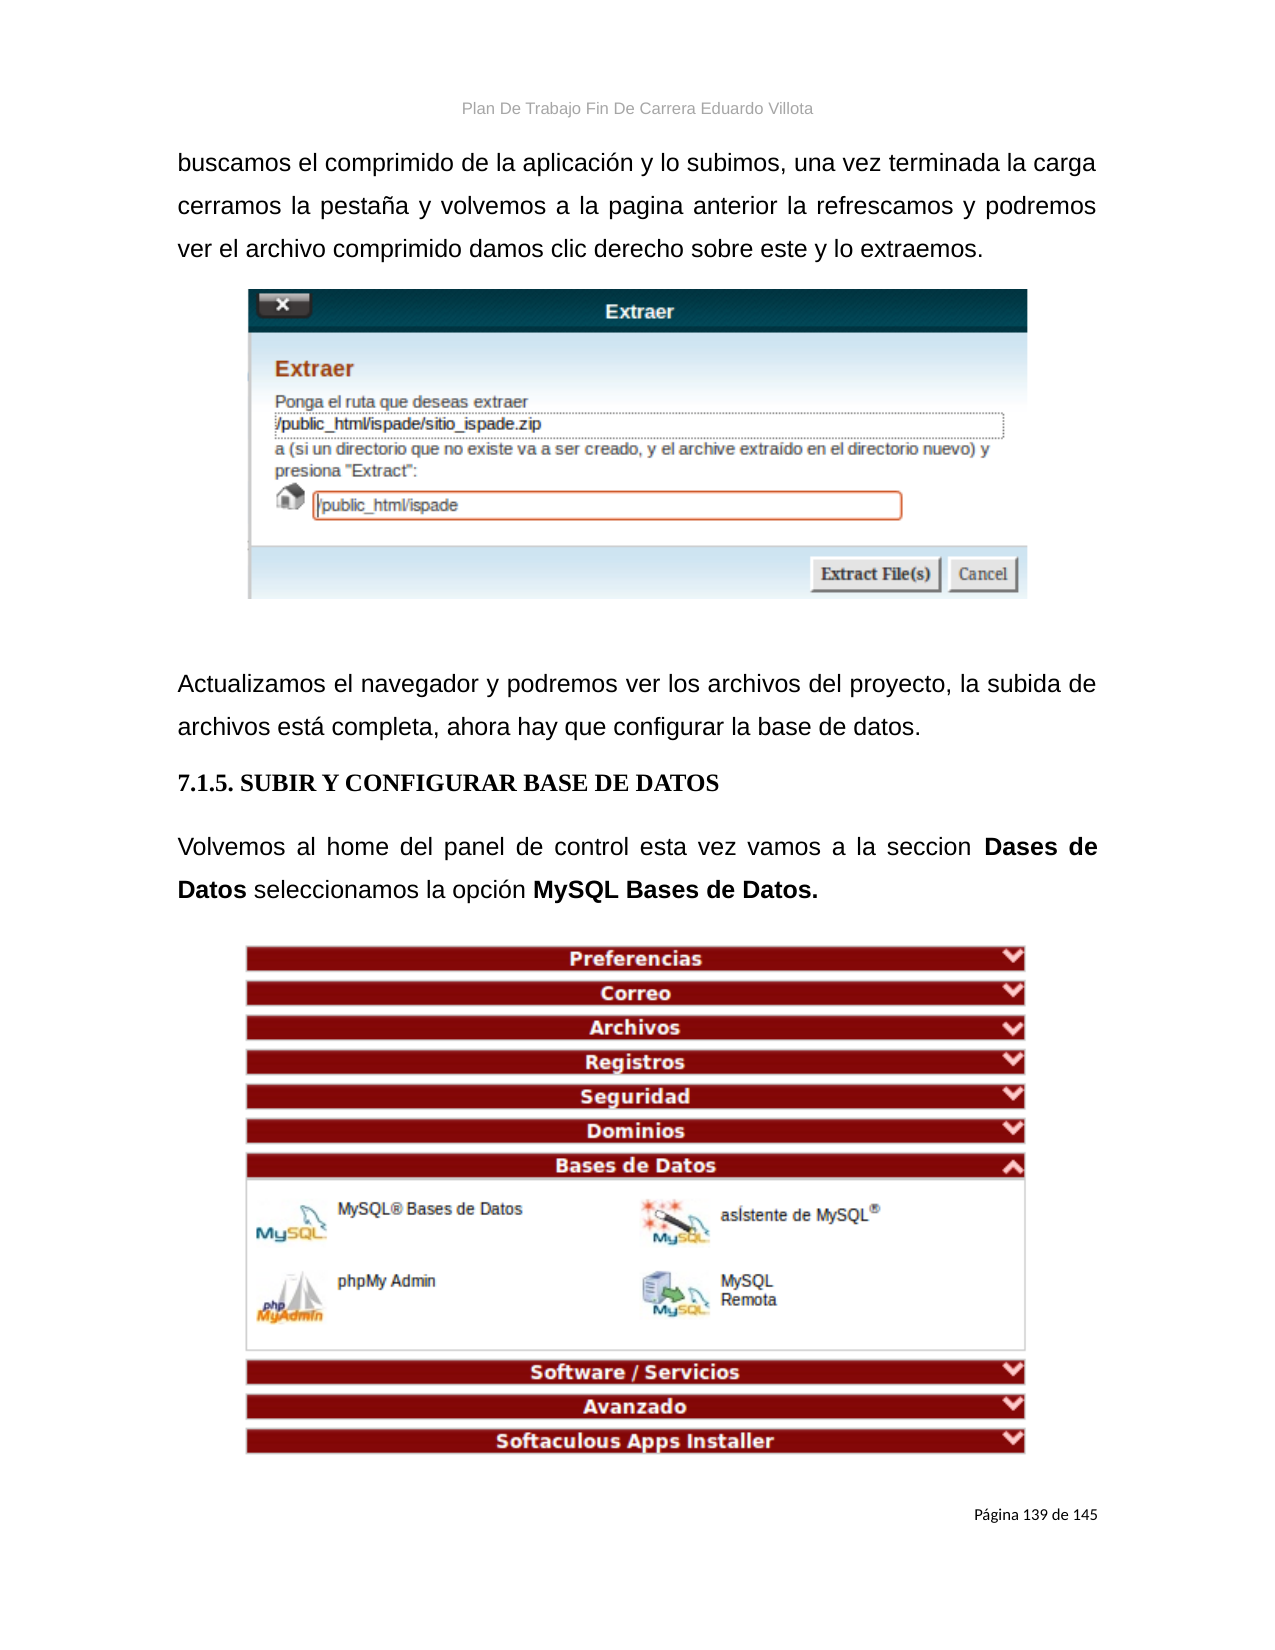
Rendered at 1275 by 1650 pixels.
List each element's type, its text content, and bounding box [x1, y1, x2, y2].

picture [238, 930, 1037, 1464]
picture [256, 294, 312, 318]
text 7.1.5. SUBIR Y CONFIGURAR BASE DE DATOS [177, 768, 1098, 796]
text Actualizamos el navegador y podremos ver los archivos del proyecto, la subida de archivos está completa, ahora hay que configurar la base de datos. [177, 669, 1098, 741]
text buscamos el comprimido de la aplicación y lo subimos, una vez terminada la carga cerramos la pestaña y volvemos a la pagina anterior la refrescamos y podremos ver el archivo comprimido damos clic derecho sobre este y lo extraemos. [177, 148, 1098, 263]
text Volvemos al home del panel de control esta vez vamos a la seccion Dases de Datos seleccionamos la opción MySQL Bases de Datos. [177, 832, 1098, 903]
picture [247, 289, 1028, 599]
picture [605, 302, 675, 318]
